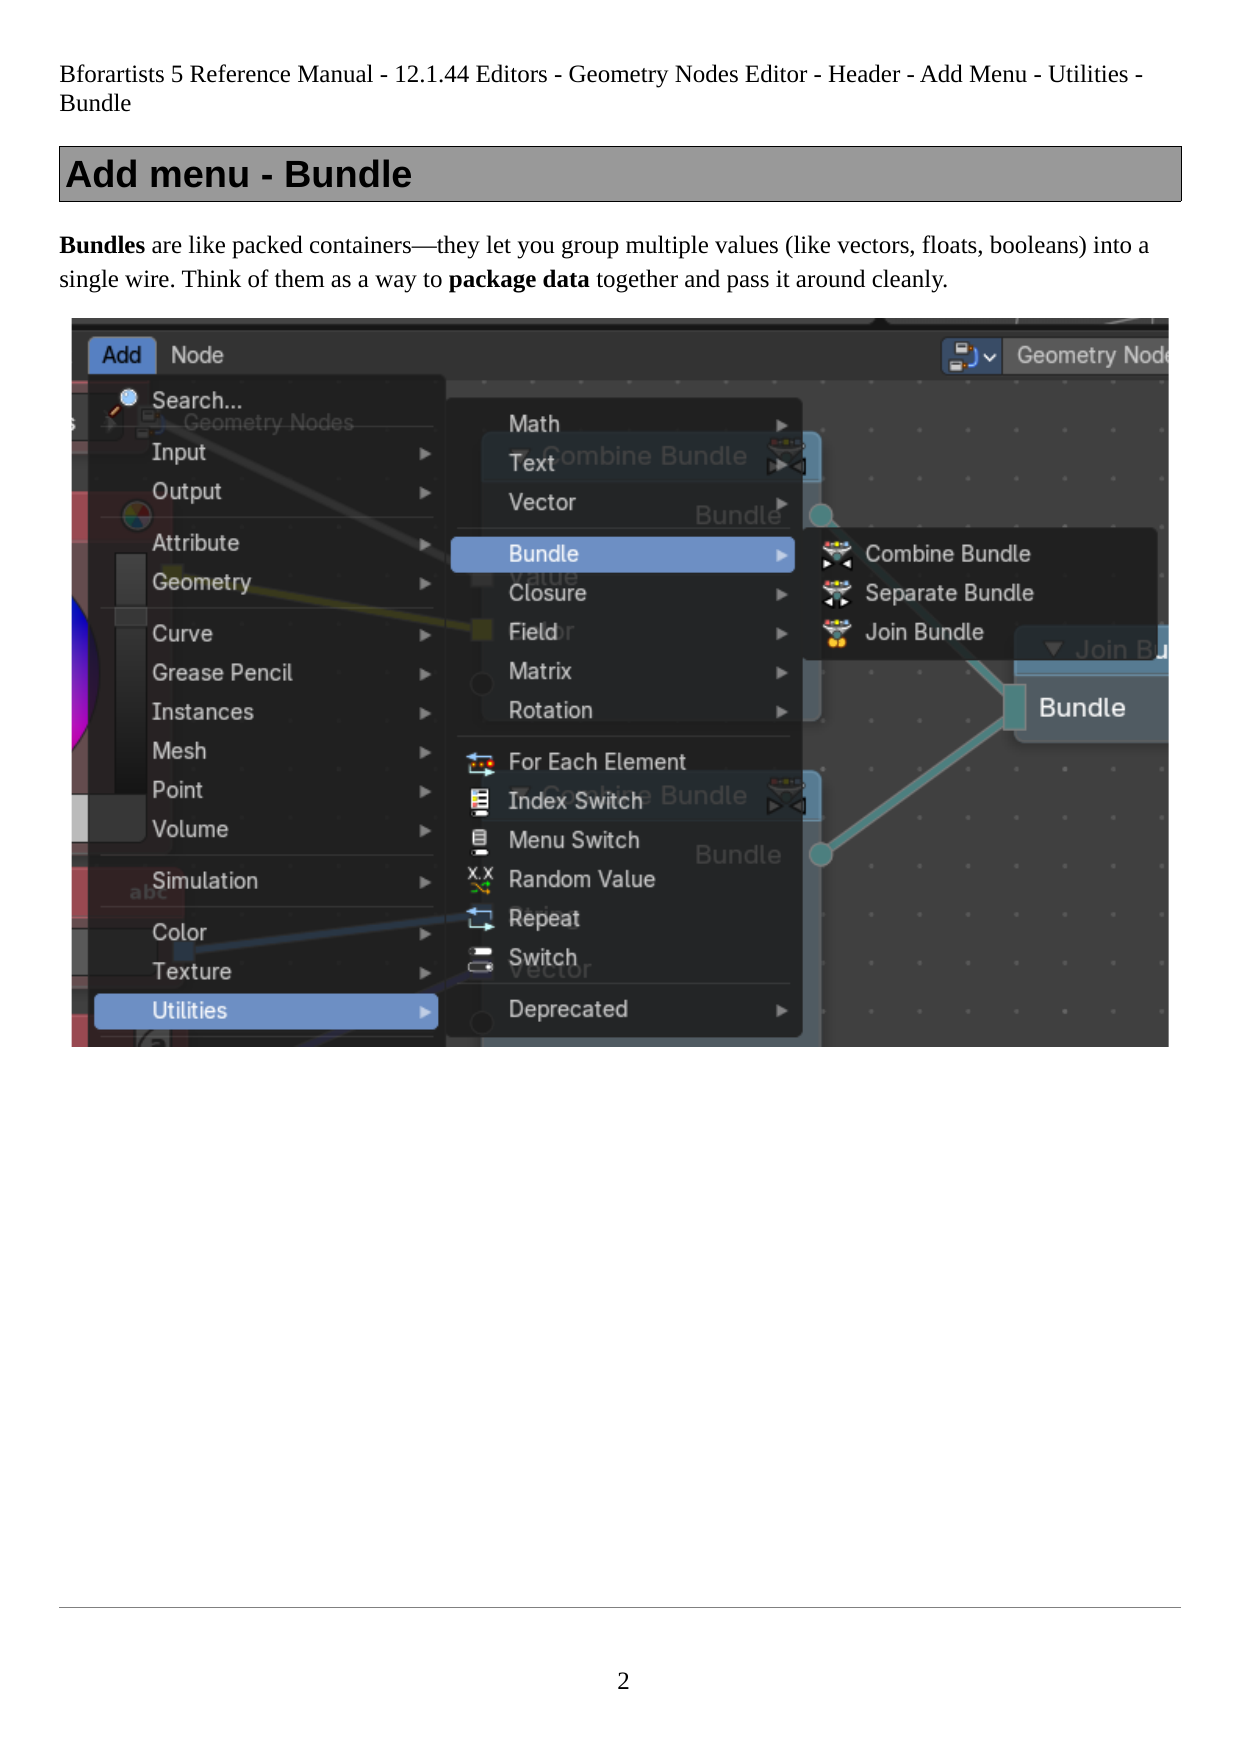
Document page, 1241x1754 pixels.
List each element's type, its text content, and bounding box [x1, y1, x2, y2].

table_header Add menu - Bundle [60, 147, 1181, 201]
picture [71, 318, 1169, 1047]
text Bundles are like packed containers—they let you group multiple values (like vectors, floats, booleans) into a single wire. Think of them as a way to package data together and pass it around cleanly. [59, 230, 1181, 293]
